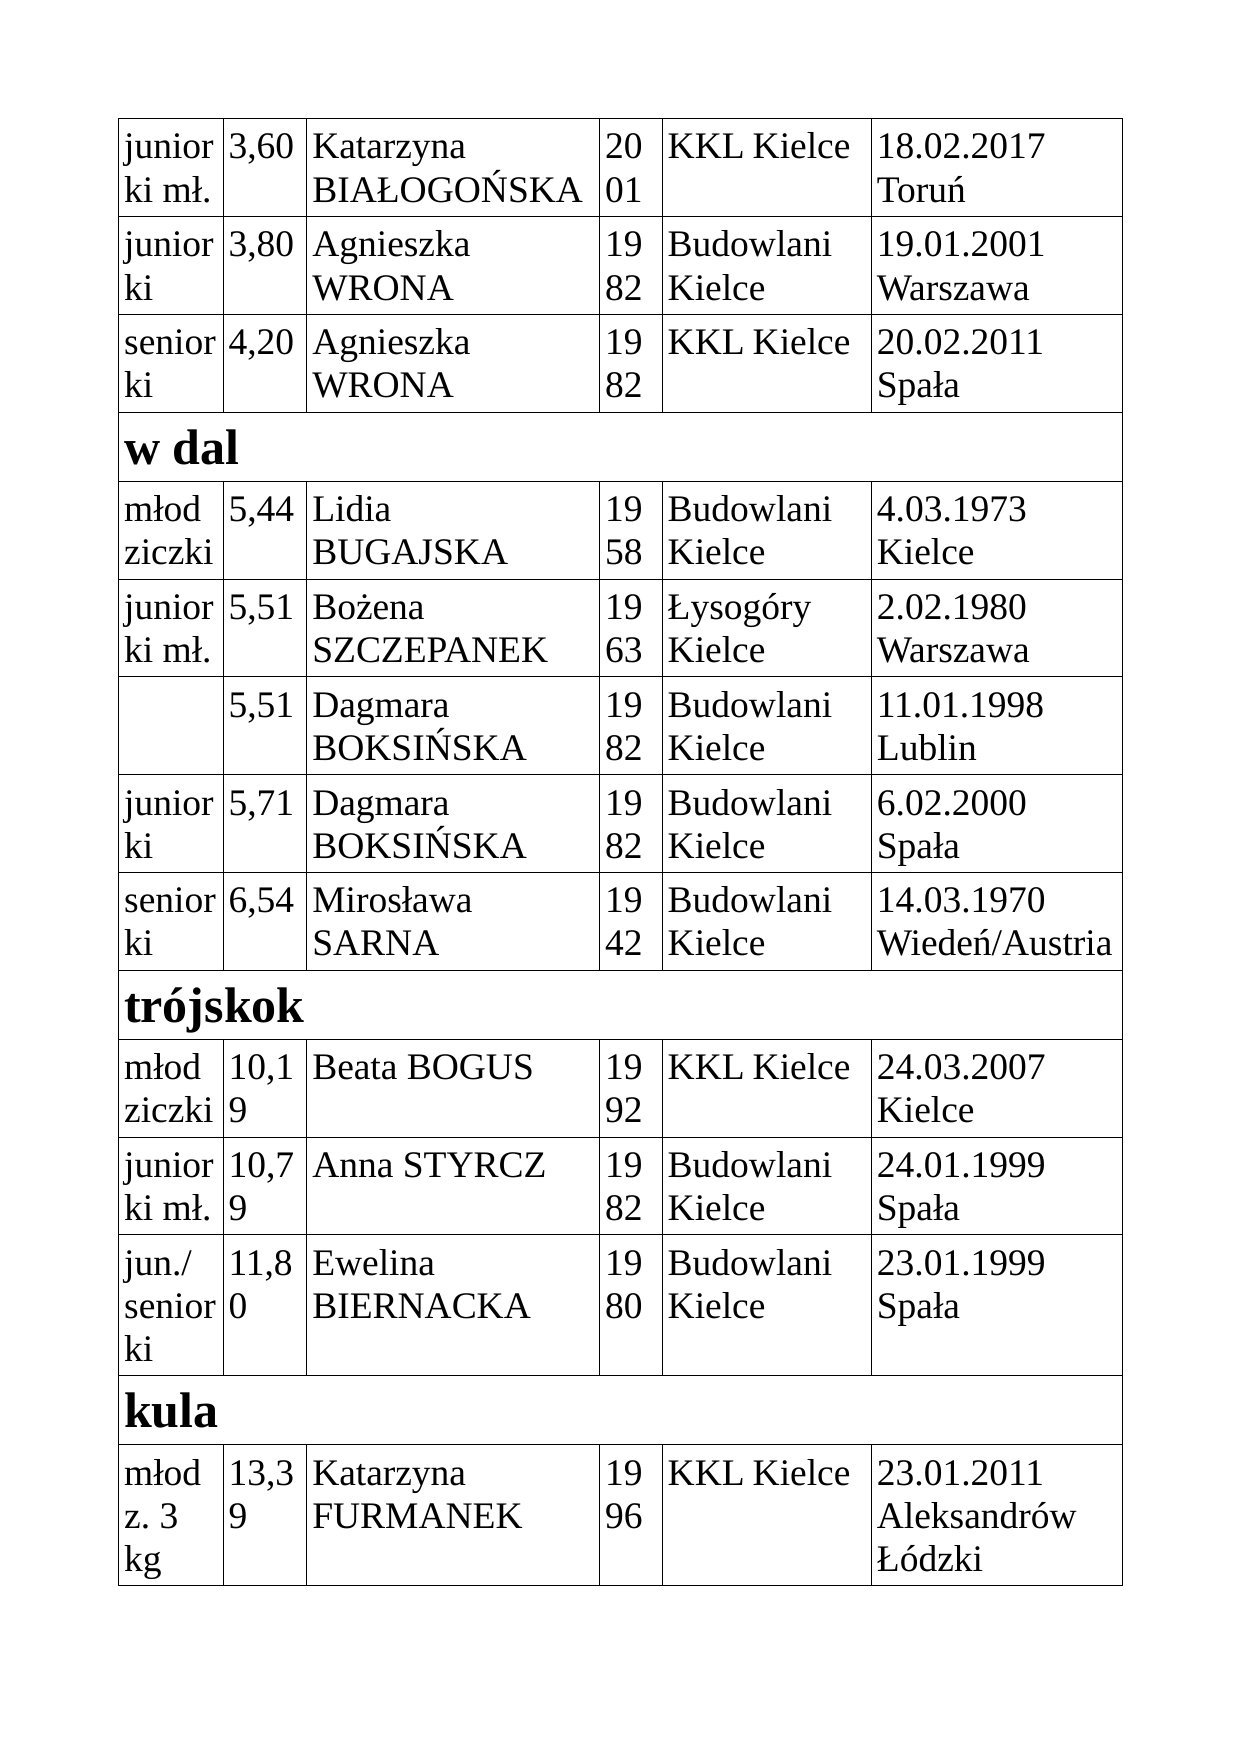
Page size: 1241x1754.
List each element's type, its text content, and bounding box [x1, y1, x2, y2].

table_cell Dagmara BOKSIŃSKA [307, 775, 599, 872]
table_cell Agnieszka WRONA [307, 315, 599, 412]
table_cell juniorki mł. [119, 119, 223, 216]
table_cell Budowlani Kielce [663, 873, 871, 970]
table_cell KKL Kielce [663, 119, 871, 216]
table_cell [119, 677, 223, 774]
table_cell 1942 [600, 873, 662, 970]
table_cell kula [119, 1376, 1122, 1444]
table_cell 5,71 [224, 775, 306, 872]
table_cell 13,39 [224, 1445, 306, 1585]
table_cell Budowlani Kielce [663, 217, 871, 314]
table_cell jun./seniorki [119, 1235, 223, 1375]
table_cell KKL Kielce [663, 1040, 871, 1137]
table_cell seniorki [119, 873, 223, 970]
table_cell 5,51 [224, 580, 306, 676]
table_cell 24.01.1999 Spała [872, 1138, 1122, 1234]
table_cell KKL Kielce [663, 315, 871, 412]
table_cell Beata BOGUS [307, 1040, 599, 1137]
table_cell Budowlani Kielce [663, 482, 871, 578]
table_cell Budowlani Kielce [663, 1138, 871, 1234]
table_cell Łysogóry Kielce [663, 580, 871, 676]
table_cell Budowlani Kielce [663, 677, 871, 774]
table_cell seniorki [119, 315, 223, 412]
table_cell 1982 [600, 315, 662, 412]
table_cell Agnieszka WRONA [307, 217, 599, 314]
table_cell 1963 [600, 580, 662, 676]
table_cell 6,54 [224, 873, 306, 970]
table_cell 3,80 [224, 217, 306, 314]
table_cell 10,19 [224, 1040, 306, 1137]
table_cell 1992 [600, 1040, 662, 1137]
table_cell 10,79 [224, 1138, 306, 1234]
table_cell 6.02.2000 Spała [872, 775, 1122, 872]
table_cell Lidia BUGAJSKA [307, 482, 599, 578]
table_cell Katarzyna BIAŁOGOŃSKA [307, 119, 599, 216]
table_cell 2001 [600, 119, 662, 216]
table_cell 1982 [600, 217, 662, 314]
table_cell juniorki mł. [119, 1138, 223, 1234]
table_cell 20.02.2011 Spała [872, 315, 1122, 412]
table_cell KKL Kielce [663, 1445, 871, 1585]
table_cell 1980 [600, 1235, 662, 1375]
table_cell 5,51 [224, 677, 306, 774]
table_cell 5,44 [224, 482, 306, 578]
table_cell 18.02.2017 Toruń [872, 119, 1122, 216]
table_cell 2.02.1980 Warszawa [872, 580, 1122, 676]
table_cell 1982 [600, 1138, 662, 1234]
table_cell młodziczki [119, 1040, 223, 1137]
table_cell Anna STYRCZ [307, 1138, 599, 1234]
table_cell 4,20 [224, 315, 306, 412]
table_cell 19.01.2001 Warszawa [872, 217, 1122, 314]
table_cell trójskok [119, 971, 1122, 1039]
table_cell Ewelina BIERNACKA [307, 1235, 599, 1375]
table_cell 1982 [600, 775, 662, 872]
table_cell 11,80 [224, 1235, 306, 1375]
table_cell 1996 [600, 1445, 662, 1585]
table_cell 14.03.1970 Wiedeń/Austria [872, 873, 1122, 970]
table_cell 4.03.1973 Kielce [872, 482, 1122, 578]
table_cell juniorki [119, 775, 223, 872]
table_cell 1958 [600, 482, 662, 578]
table_cell 23.01.1999 Spała [872, 1235, 1122, 1375]
table_cell 1982 [600, 677, 662, 774]
table_cell Mirosława SARNA [307, 873, 599, 970]
table_cell młodziczki [119, 482, 223, 578]
table_cell Katarzyna FURMANEK [307, 1445, 599, 1585]
table_cell 24.03.2007 Kielce [872, 1040, 1122, 1137]
table_cell Dagmara BOKSIŃSKA [307, 677, 599, 774]
table_cell juniorki [119, 217, 223, 314]
table_cell Budowlani Kielce [663, 775, 871, 872]
table_cell Budowlani Kielce [663, 1235, 871, 1375]
table_cell młodz. 3 kg [119, 1445, 223, 1585]
table_cell 23.01.2011 Aleksandrów Łódzki [872, 1445, 1122, 1585]
table_cell juniorki mł. [119, 580, 223, 676]
table_cell w dal [119, 413, 1122, 481]
table_cell 3,60 [224, 119, 306, 216]
table_cell Bożena SZCZEPANEK [307, 580, 599, 676]
table_cell 11.01.1998 Lublin [872, 677, 1122, 774]
